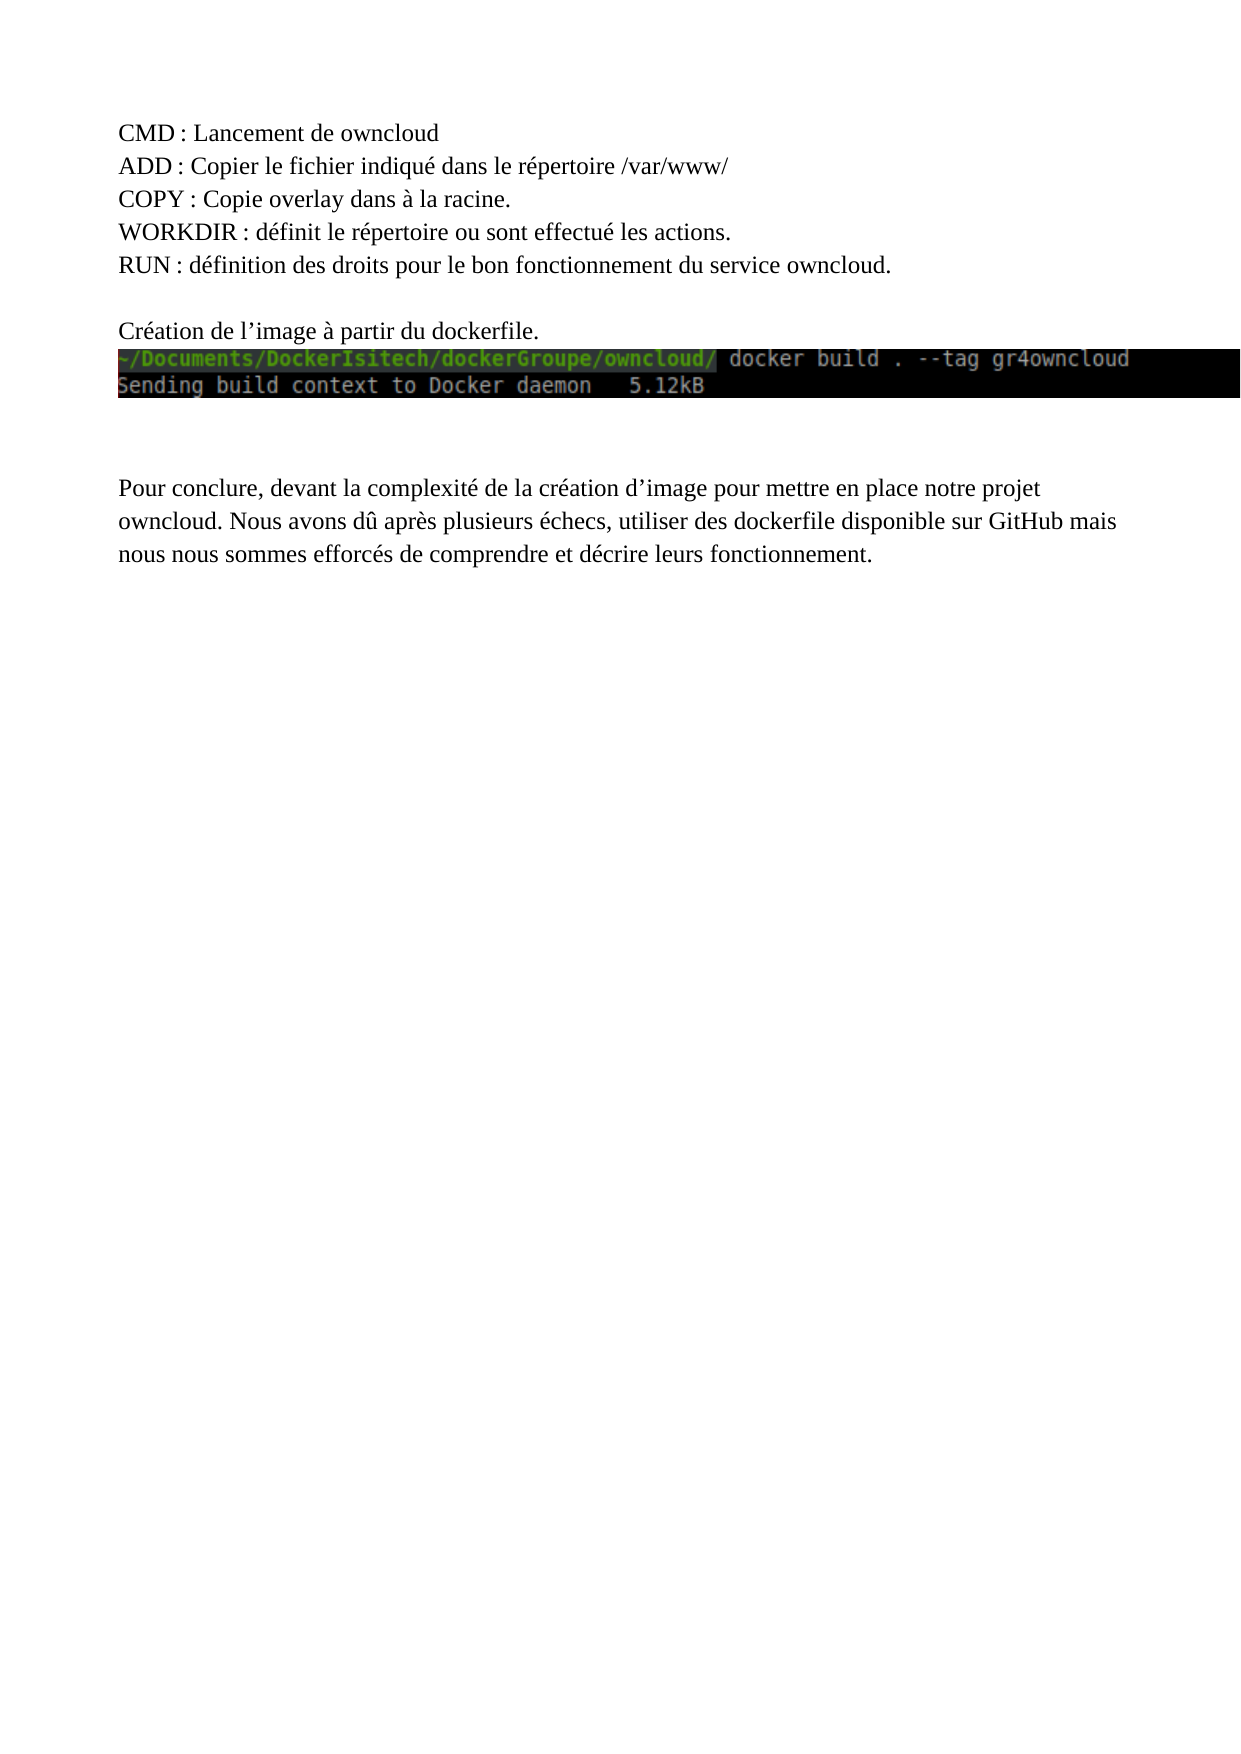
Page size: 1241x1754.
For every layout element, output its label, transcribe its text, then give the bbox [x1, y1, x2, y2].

text [118, 398, 1122, 403]
text COPY : Copie overlay dans à la racine. [118, 184, 1122, 213]
text RUN : définition des droits pour le bon fonctionnement du service owncloud. [118, 250, 1122, 279]
text WORKDIR : définit le répertoire ou sont effectué les actions. [118, 217, 1122, 246]
picture [118, 349, 1241, 398]
text Création de l’image à partir du dockerfile. [118, 316, 1122, 349]
text Pour conclure, devant la complexité de la création d’image pour mettre en place notre projet owncloud. Nous avons dû après plusieurs échecs, utiliser des dockerfile disponible sur GitHub mais nous nous sommes efforcés de comprendre et décrire leurs fonctionnement. [118, 473, 1122, 568]
text ADD : Copier le fichier indiqué dans le répertoire /var/www/ [118, 151, 1122, 180]
text CMD : Lancement de owncloud [118, 118, 1122, 147]
